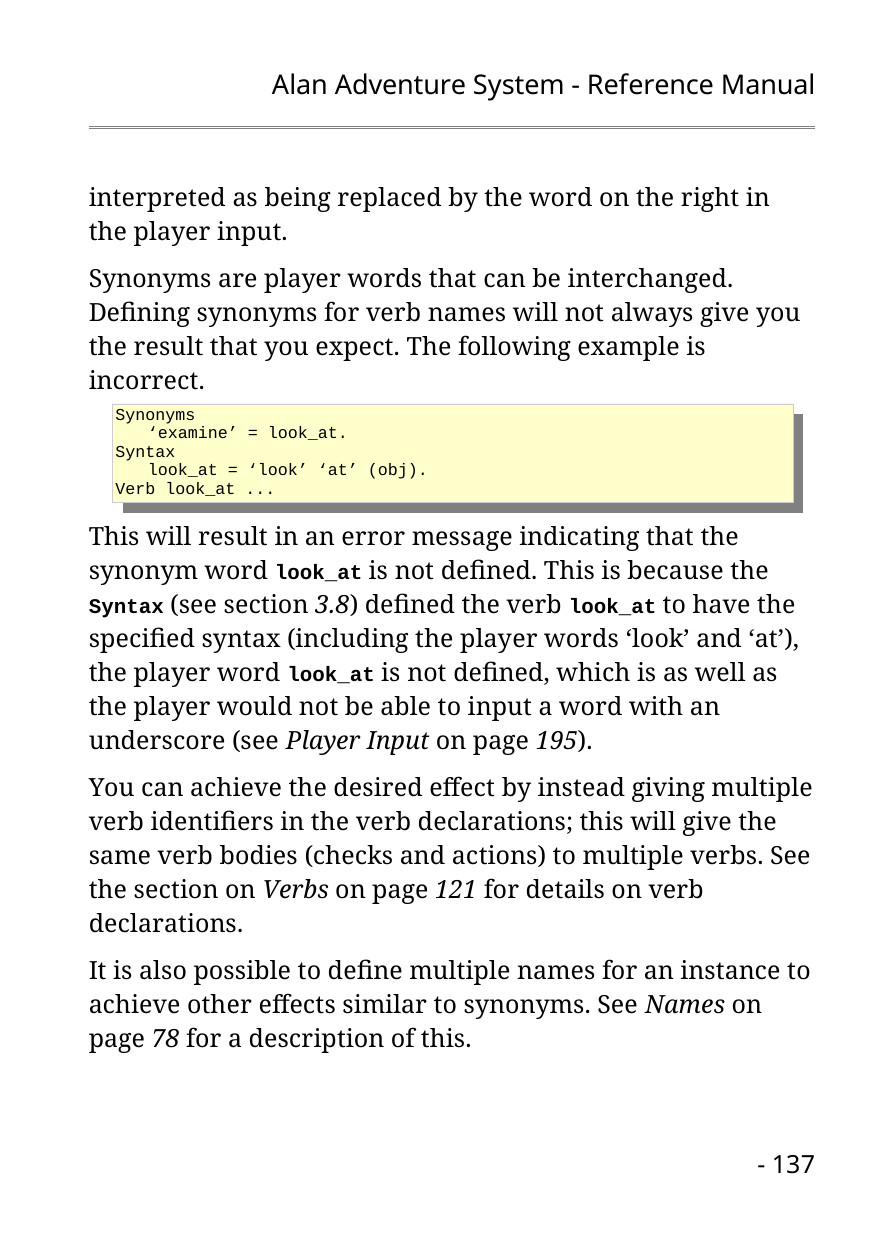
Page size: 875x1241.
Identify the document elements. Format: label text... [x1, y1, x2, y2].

text You can achieve the desired effect by instead giving multiple verb identifiers in the verb declarations; this will give the same verb bodies (checks and ac­tions) to multiple verbs. See the section on Verbs on page 99 for details on verb declarations. [88, 770, 815, 940]
text This will result in an error message indicating that the synonym word look_at is not defined. This is because the Syntax (see section 3.8) defined the verb look_at to have the specified syntax (including the play­er words ‘look’ and ‘at’), the player word look_at is not defined, which is as well as the player would not be able to input a word with an underscore (see Player Input on page 158). [88, 519, 815, 757]
text Synonyms are player words that can be interchanged. Defining synonyms for verb names will not always give you the result that you expect. The following example is incorrect. [88, 261, 815, 397]
text Synonyms ‘examine’ = look_at. Syntax look_at = ‘look’ ‘at’ (obj). Verb look_at ... [113, 405, 793, 502]
text interpreted as being replaced by the word on the right in the player input. [88, 180, 815, 248]
text It is also possible to define multiple names for an instance to achieve other effects similar to synonyms. See Names on page 65 for a description of this. [88, 953, 815, 1054]
